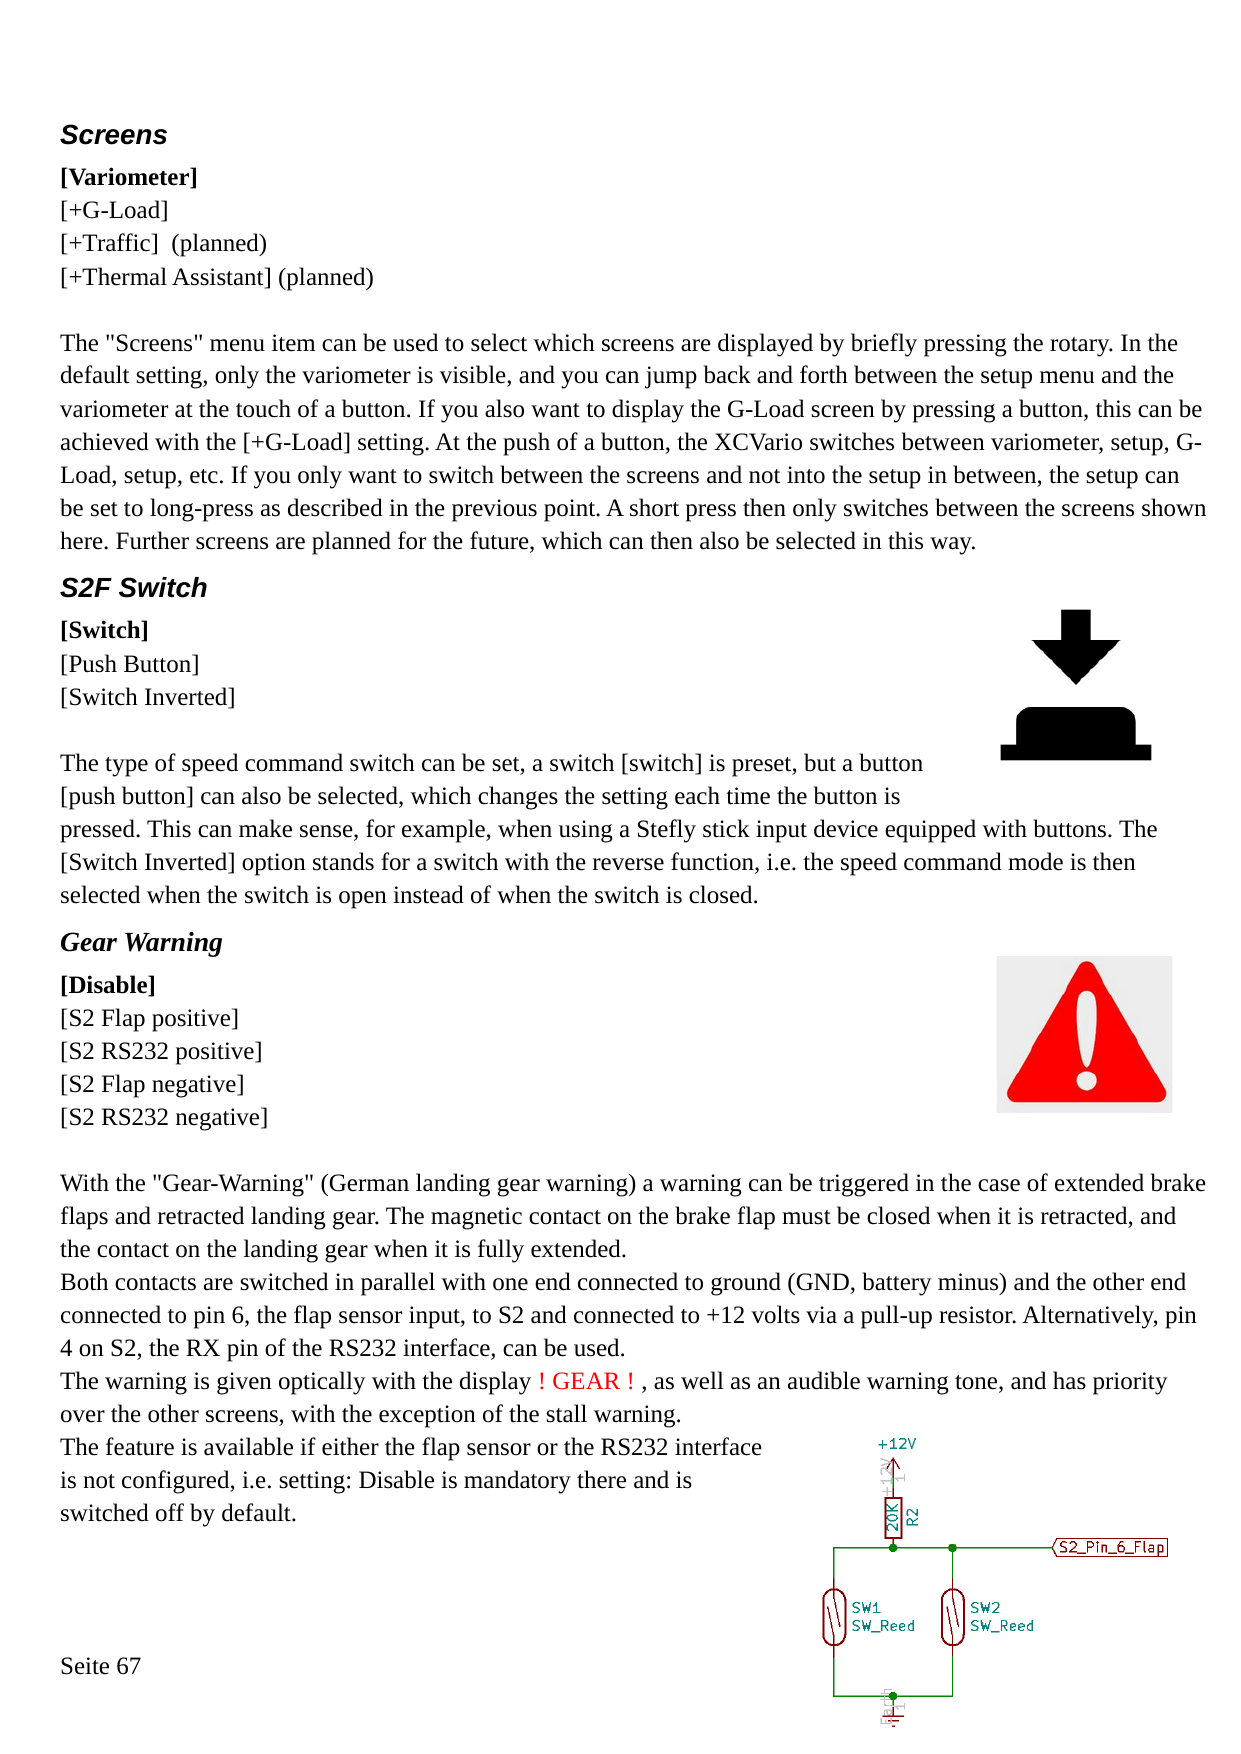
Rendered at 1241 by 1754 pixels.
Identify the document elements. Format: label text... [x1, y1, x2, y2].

text [1173, 1036, 1207, 1064]
text Both contacts are switched in parallel with one end connected to ground (GND, battery minus) and the other end connected to pin 6, the flap sensor input, to S2 and connected to +12 volts via a pull-up resistor. Alternatively, pin 4 on S2, the RX pin of the RS232 interface, can be used. [60, 1267, 1207, 1362]
text [1173, 970, 1207, 998]
subtitle Screens [60, 118, 1207, 150]
picture [776, 1422, 1185, 1742]
text [Push Button] [60, 649, 953, 677]
text [+G-Load] [60, 196, 1207, 224]
text [+Thermal Assistant] (planned) [60, 262, 1207, 290]
picture [996, 956, 1173, 1113]
text [Disable] [60, 970, 996, 998]
text With the "Gear-Warning" (German landing gear warning) a warning can be triggered in the case of extended brake flaps and retracted landing gear. The magnetic contact on the brake flap must be closed when it is retracted, and the contact on the landing gear when it is fully extended. [60, 1168, 1207, 1263]
subtitle Gear Warning [60, 925, 1207, 957]
text [1198, 616, 1207, 644]
text [+Traffic] (planned) [60, 228, 1207, 257]
text [Switch Inverted] [60, 682, 953, 710]
text [S2 RS232 positive] [60, 1036, 996, 1064]
text [S2 Flap negative] [60, 1069, 996, 1097]
text The type of speed command switch can be set, a switch [switch] is preset, but a button [push button] can also be selected, which changes the setting each time the button is pressed. This can make sense, for example, when using a Stefly stick input device equipped with buttons. The [Switch Inverted] option stands for a switch with the reverse function, i.e. the speed command mode is then selected when the switch is open instead of when the switch is closed. [60, 748, 1207, 908]
text [S2 Flap positive] [60, 1003, 996, 1031]
text [1173, 1069, 1207, 1097]
text [Variometer] [60, 162, 1207, 191]
text [Switch] [60, 616, 953, 644]
text [S2 RS232 negative] [60, 1102, 1207, 1131]
text The "Screens" menu item can be used to select which screens are displayed by briefly pressing the rotary. In the default setting, only the variometer is visible, and you can jump back and forth between the setup menu and the variometer at the touch of a button. If you also want to display the G-Load screen by pressing a button, this can be achieved with the [+G-Load] setting. At the push of a button, the XCVario switches between variometer, setup, G-Load, setup, etc. If you only want to switch between the screens and not into the setup in between, the setup can be set to long-press as described in the previous point. A short press then only switches between the screens shown here. Further screens are planned for the future, which can then also be selected in this way. [60, 328, 1207, 554]
text The warning is given optically with the display ! GEAR ! , as well as an audible warning tone, and has priority over the other screens, with the exception of the stall warning. The feature is available if either the flap sensor or the RS232 interface is not configured, i.e. setting: Disable is mandatory there and is switched off by default. [60, 1366, 1207, 1527]
picture [953, 576, 1198, 789]
subtitle S2F Switch [60, 571, 1207, 603]
text [1173, 1003, 1207, 1031]
